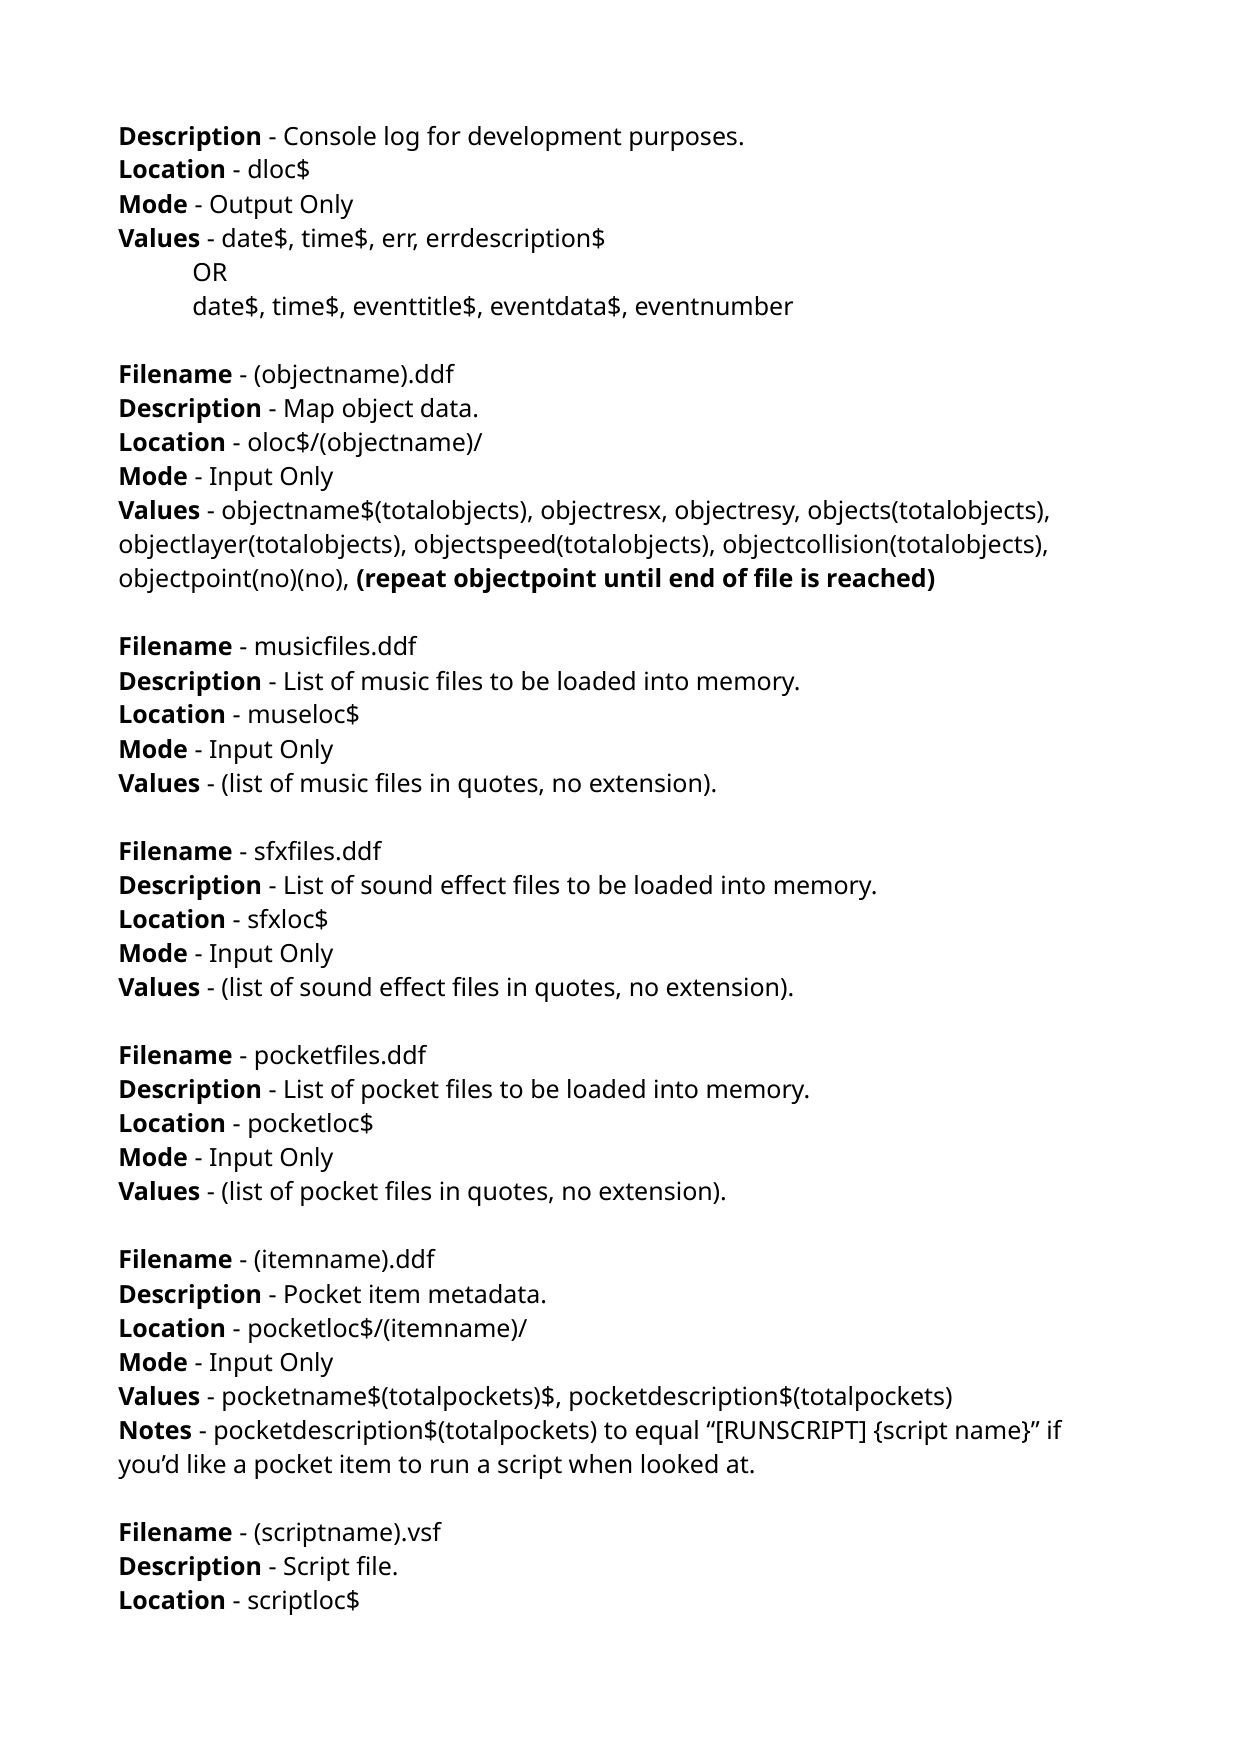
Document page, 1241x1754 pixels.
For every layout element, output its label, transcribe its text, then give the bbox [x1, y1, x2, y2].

text Values - (list of sound effect files in quotes, no extension). [118, 970, 1122, 1004]
text Location - pocketloc$ [118, 1106, 1122, 1140]
text Filename - pocketfiles.ddf [118, 1038, 1122, 1072]
text Filename - (itemname).ddf [118, 1242, 1122, 1276]
text Mode - Input Only [118, 936, 1122, 970]
text Mode - Input Only [118, 1344, 1122, 1378]
text Description - Map object data. [118, 391, 1122, 425]
text Description - List of pocket files to be loaded into memory. [118, 1072, 1122, 1106]
text Values - objectname$(totalobjects), objectresx, objectresy, objects(totalobjects), objectlayer(totalobjects), objectspeed(totalobjects), objectcollision(totalobjects), objectpoint(no)(no), (repeat objectpoint until end of file is reached) [118, 493, 1122, 595]
text date$, time$, eventtitle$, eventdata$, eventnumber [118, 288, 1122, 322]
text Location - sfxloc$ [118, 902, 1122, 936]
text Filename - (objectname).ddf [118, 357, 1122, 391]
text Location - scriptloc$ [118, 1583, 1122, 1617]
text Values - date$, time$, err, errdescription$ [118, 220, 1122, 254]
text Values - pocketname$(totalpockets)$, pocketdescription$(totalpockets) [118, 1378, 1122, 1412]
text Description - List of music files to be loaded into memory. [118, 663, 1122, 697]
text Mode - Input Only [118, 731, 1122, 765]
text Values - (list of music files in quotes, no extension). [118, 765, 1122, 799]
text Description - Script file. [118, 1549, 1122, 1583]
text Values - (list of pocket files in quotes, no extension). [118, 1174, 1122, 1208]
text Mode - Output Only [118, 186, 1122, 220]
text Filename - sfxfiles.ddf [118, 833, 1122, 867]
text Mode - Input Only [118, 459, 1122, 493]
text Description - Pocket item metadata. [118, 1276, 1122, 1310]
text Mode - Input Only [118, 1140, 1122, 1174]
text Description - Console log for development purposes. [118, 118, 1122, 152]
text Filename - (scriptname).vsf [118, 1515, 1122, 1549]
text Notes - pocketdescription$(totalpockets) to equal “[RUNSCRIPT] {script name}” if you’d like a pocket item to run a script when looked at. [118, 1412, 1122, 1481]
text Location - dloc$ [118, 152, 1122, 186]
text Filename - musicfiles.ddf [118, 629, 1122, 663]
text Location - pocketloc$/(itemname)/ [118, 1310, 1122, 1344]
text OR [118, 254, 1122, 288]
text Location - museloc$ [118, 697, 1122, 731]
text Location - oloc$/(objectname)/ [118, 425, 1122, 459]
text Description - List of sound effect files to be loaded into memory. [118, 867, 1122, 902]
